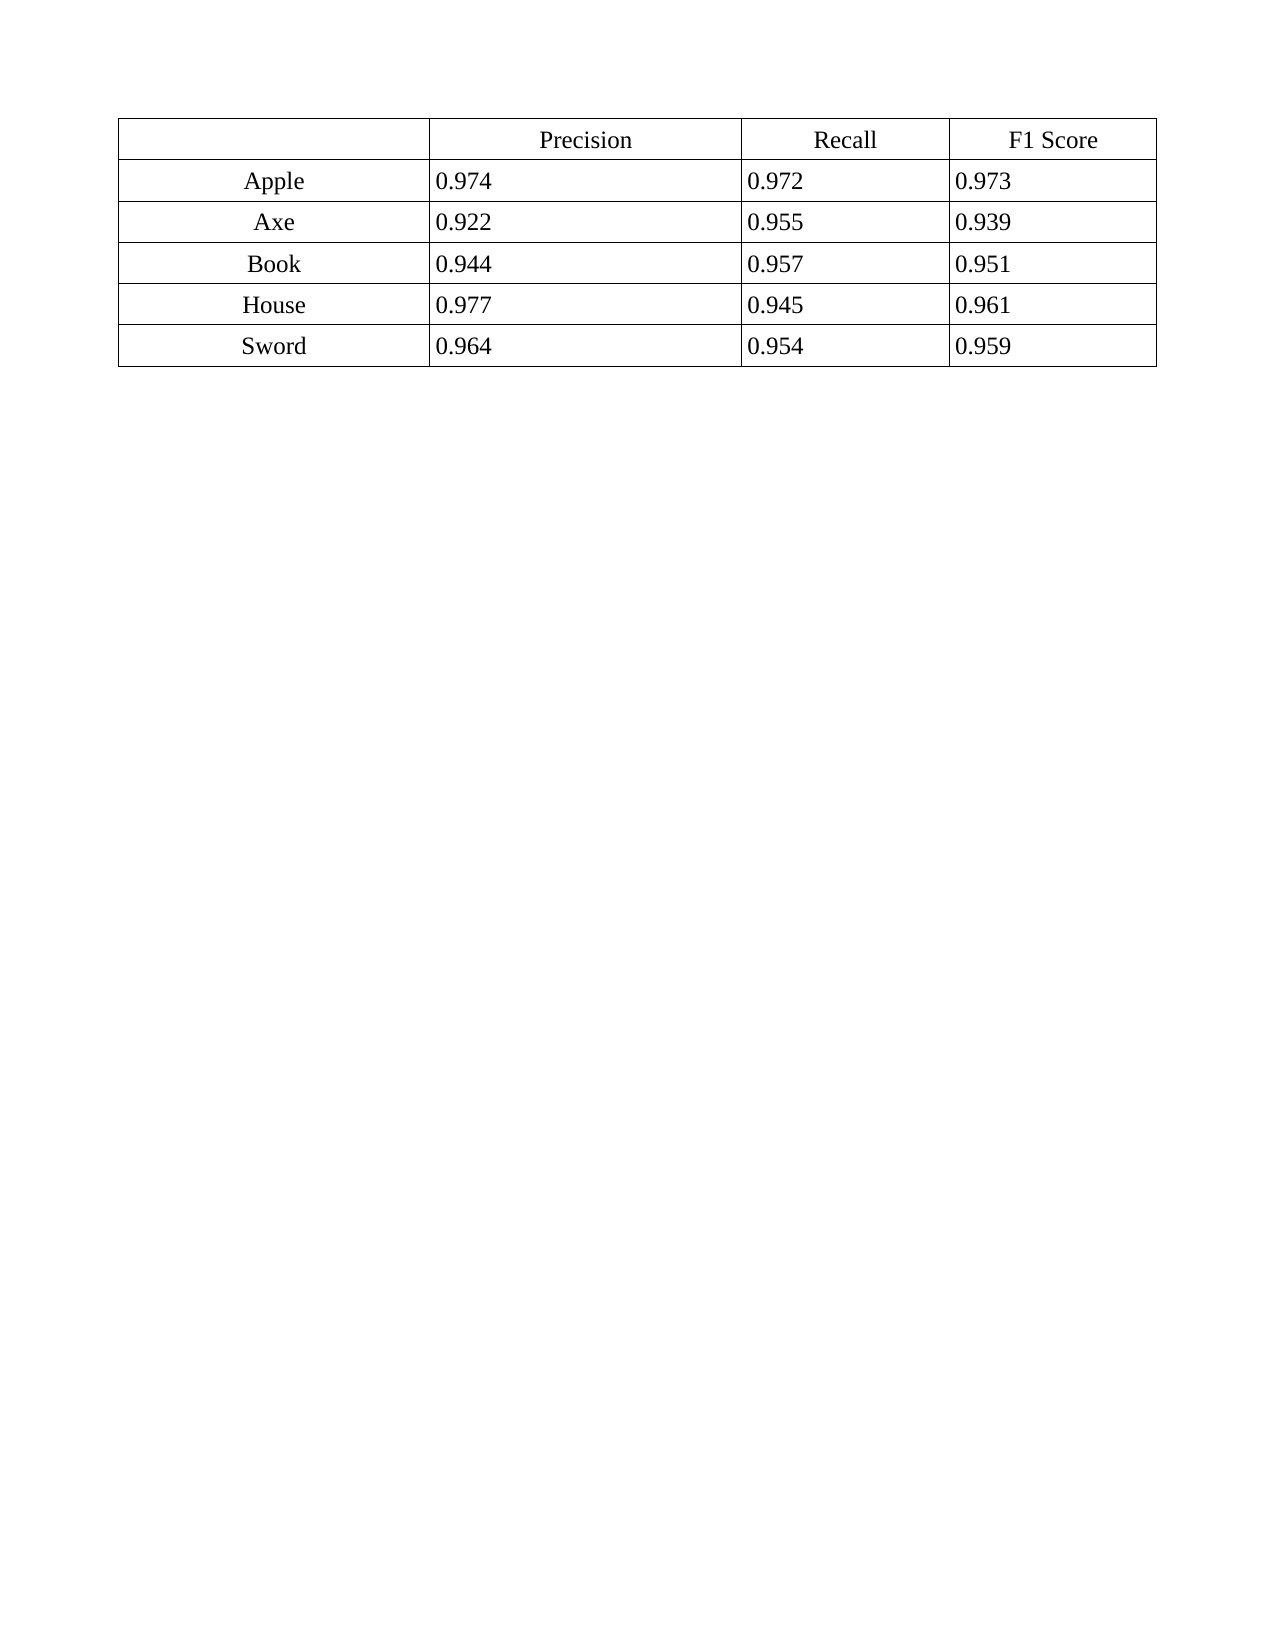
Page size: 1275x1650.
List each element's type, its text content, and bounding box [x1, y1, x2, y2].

table_cell 0.955 [742, 202, 949, 242]
table_cell House [119, 284, 429, 324]
table_cell 0.957 [742, 243, 949, 283]
table_cell Axe [119, 202, 429, 242]
table_cell 0.939 [950, 202, 1156, 242]
table_cell 0.973 [950, 160, 1156, 201]
table_cell Book [119, 243, 429, 283]
table_cell 0.922 [430, 202, 741, 242]
table_cell 0.944 [430, 243, 741, 283]
table_cell 0.974 [430, 160, 741, 201]
table_cell Apple [119, 160, 429, 201]
table_cell 0.954 [742, 325, 949, 366]
table_cell Sword [119, 325, 429, 366]
table_cell 0.951 [950, 243, 1156, 283]
table_cell 0.977 [430, 284, 741, 324]
table_header Recall [742, 119, 949, 159]
table_cell 0.959 [950, 325, 1156, 366]
table_header Precision [430, 119, 741, 159]
table_cell 0.945 [742, 284, 949, 324]
table_cell 0.961 [950, 284, 1156, 324]
table_header F1 Score [950, 119, 1156, 159]
table_cell 0.964 [430, 325, 741, 366]
table_cell 0.972 [742, 160, 949, 201]
table_header [119, 119, 429, 159]
